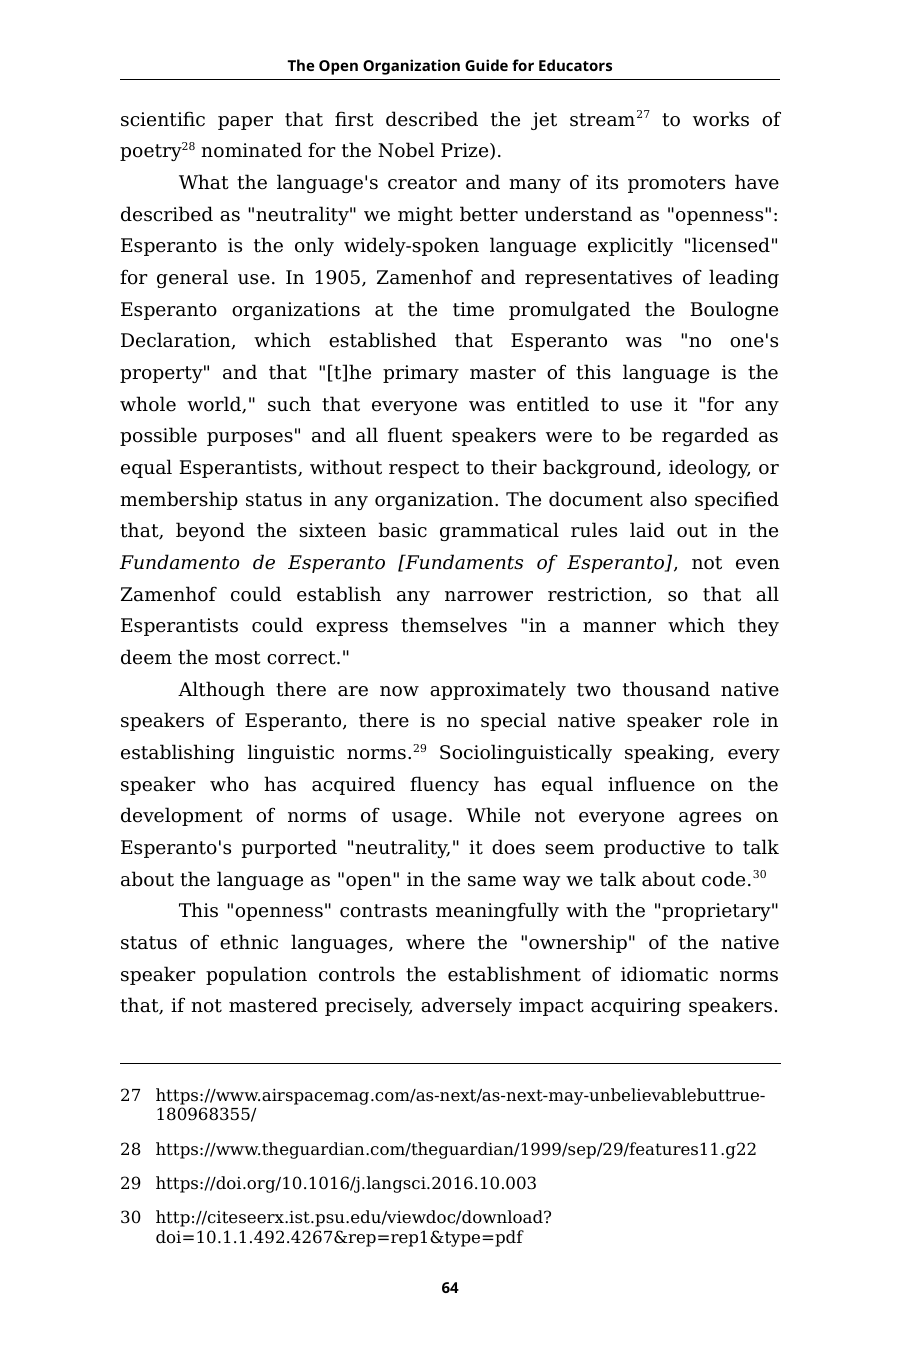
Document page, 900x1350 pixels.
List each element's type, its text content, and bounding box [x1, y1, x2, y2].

text Although there are now approximately two thousand native speakers of Esperanto, there is no special native speaker role in establishing linguistic norms. Sociolinguistically speaking, every speaker who has acquired fluency has equal influence on the development of norms of usage. While not everyone agrees on Esperanto's purported "neutrality," it does seem productive to talk about the language as "open" in the same way we talk about code. [120, 679, 780, 891]
text What the language's creator and many of its promoters have described as "neutrality" we might better understand as "openness": Esperanto is the only widely-spoken language explicitly "licensed" for general use. In 1905, Zamenhof and representatives of leading Esperanto organizations at the time promulgated the Boulogne Declaration, which established that Esperanto was "no one's property" and that "[t]he primary master of this language is the whole world," such that everyone was entitled to use it "for any possible purposes" and all fluent speakers were to be regarded as equal Esperantists, without respect to their background, ideology, or membership status in any organization. The document also specified that, beyond the sixteen basic grammatical rules laid out in the Fundamento de Esperanto [Fundaments of Esperanto], not even Zamenhof could establish any narrower restriction, so that all Esperantists could express themselves "in a manner which they deem the most correct." [120, 172, 780, 669]
text https://doi.org/10.1016/j.langsci.2016.10.003 [120, 1174, 780, 1193]
text https://www.theguardian.com/theguardian/1999/sep/29/features11.g22 [120, 1139, 780, 1159]
text http://citeseerx.ist.psu.edu/viewdoc/download?doi=10.1.1.492.4267&rep=rep1&type=pdf [120, 1208, 780, 1247]
text This "openness" contrasts meaningfully with the "proprietary" status of ethnic languages, where the "ownership" of the native speaker population controls the establishment of idiomatic norms that, if not mastered precisely, adversely impact acquiring speakers. [120, 900, 780, 1017]
text scientific paper that first described the jet stream to works of poetry nominated for the Nobel Prize). [120, 109, 780, 162]
text https://www.airspacemag.com/as-next/as-next-may-unbelievablebuttrue-180968355/ [120, 1086, 780, 1124]
